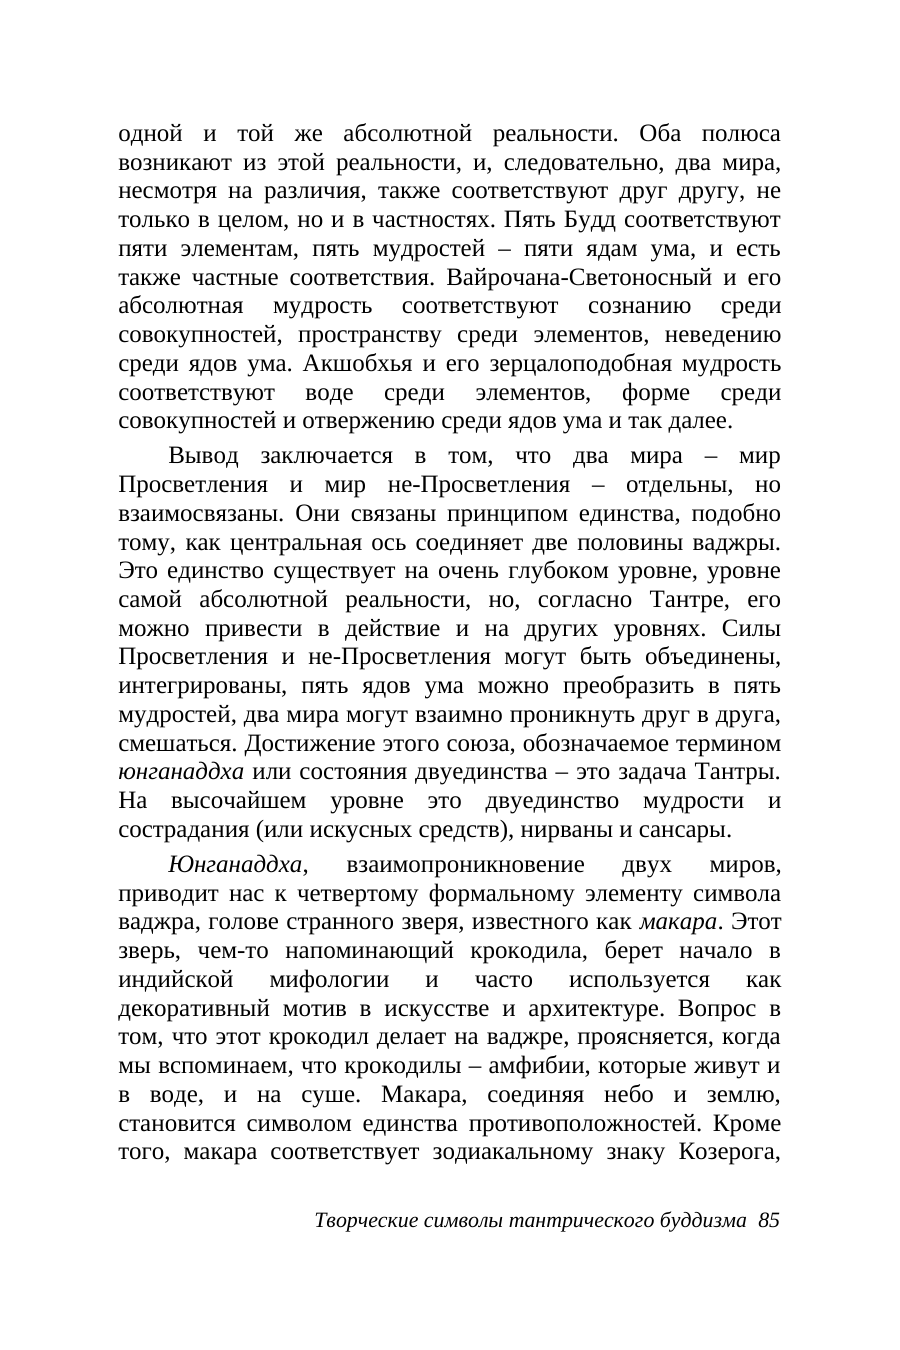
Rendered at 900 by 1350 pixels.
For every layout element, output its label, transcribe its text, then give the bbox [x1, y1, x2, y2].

text Юнганаддха, взаимопроникновение двух миров, приводит нас к четвертому формальному элементу символа ваджра, голове странного зверя, известного как макара. Этот зверь, чем-то напоминающий крокодила, берет начало в индийской мифологии и часто используется как декоративный мотив в искусстве и архитектуре. Вопрос в том, что этот крокодил делает на ваджре, проясняется, когда мы вспоминаем, что крокодилы – амфибии, которые живут и в воде, и на суше. Макара, соединяя небо и землю, становится символом единства противоположностей. Кроме того, макара соответствует зодиакальному знаку Козерога, [118, 849, 782, 1165]
text одной и той же абсолютной реальности. Оба полюса возникают из этой реальности, и, следовательно, два мира, несмотря на различия, также соответствуют друг другу, не только в целом, но и в частностях. Пять Будд соответствуют пяти элементам, пять мудростей – пяти ядам ума, и есть также частные соответствия. Вайрочана-Светоносный и его абсолютная мудрость соответствуют сознанию среди совокупностей, пространству среди элементов, неведению среди ядов ума. Акшобхья и его зерцалоподобная мудрость соответствуют воде среди элементов, форме среди совокупностей и отвержению среди ядов ума и так далее. [118, 118, 782, 434]
text Вывод заключается в том, что два мира – мир Просветления и мир не-Просветления – отдельны, но взаимосвязаны. Они связаны принципом единства, подобно тому, как центральная ось соединяет две половины ваджры. Это единство существует на очень глубоком уровне, уровне самой абсолютной реальности, но, согласно Тантре, его можно привести в действие и на других уровнях. Силы Просветления и не-Просветления могут быть объединены, интегрированы, пять ядов ума можно преобразить в пять мудростей, два мира могут взаимно проникнуть друг в друга, смешаться. Достижение этого союза, обозначаемое термином юнганаддха или состояния двуединства – это задача Тантры. На высочайшем уровне это двуединство мудрости и сострадания (или искусных средств), нирваны и сансары. [118, 440, 782, 843]
